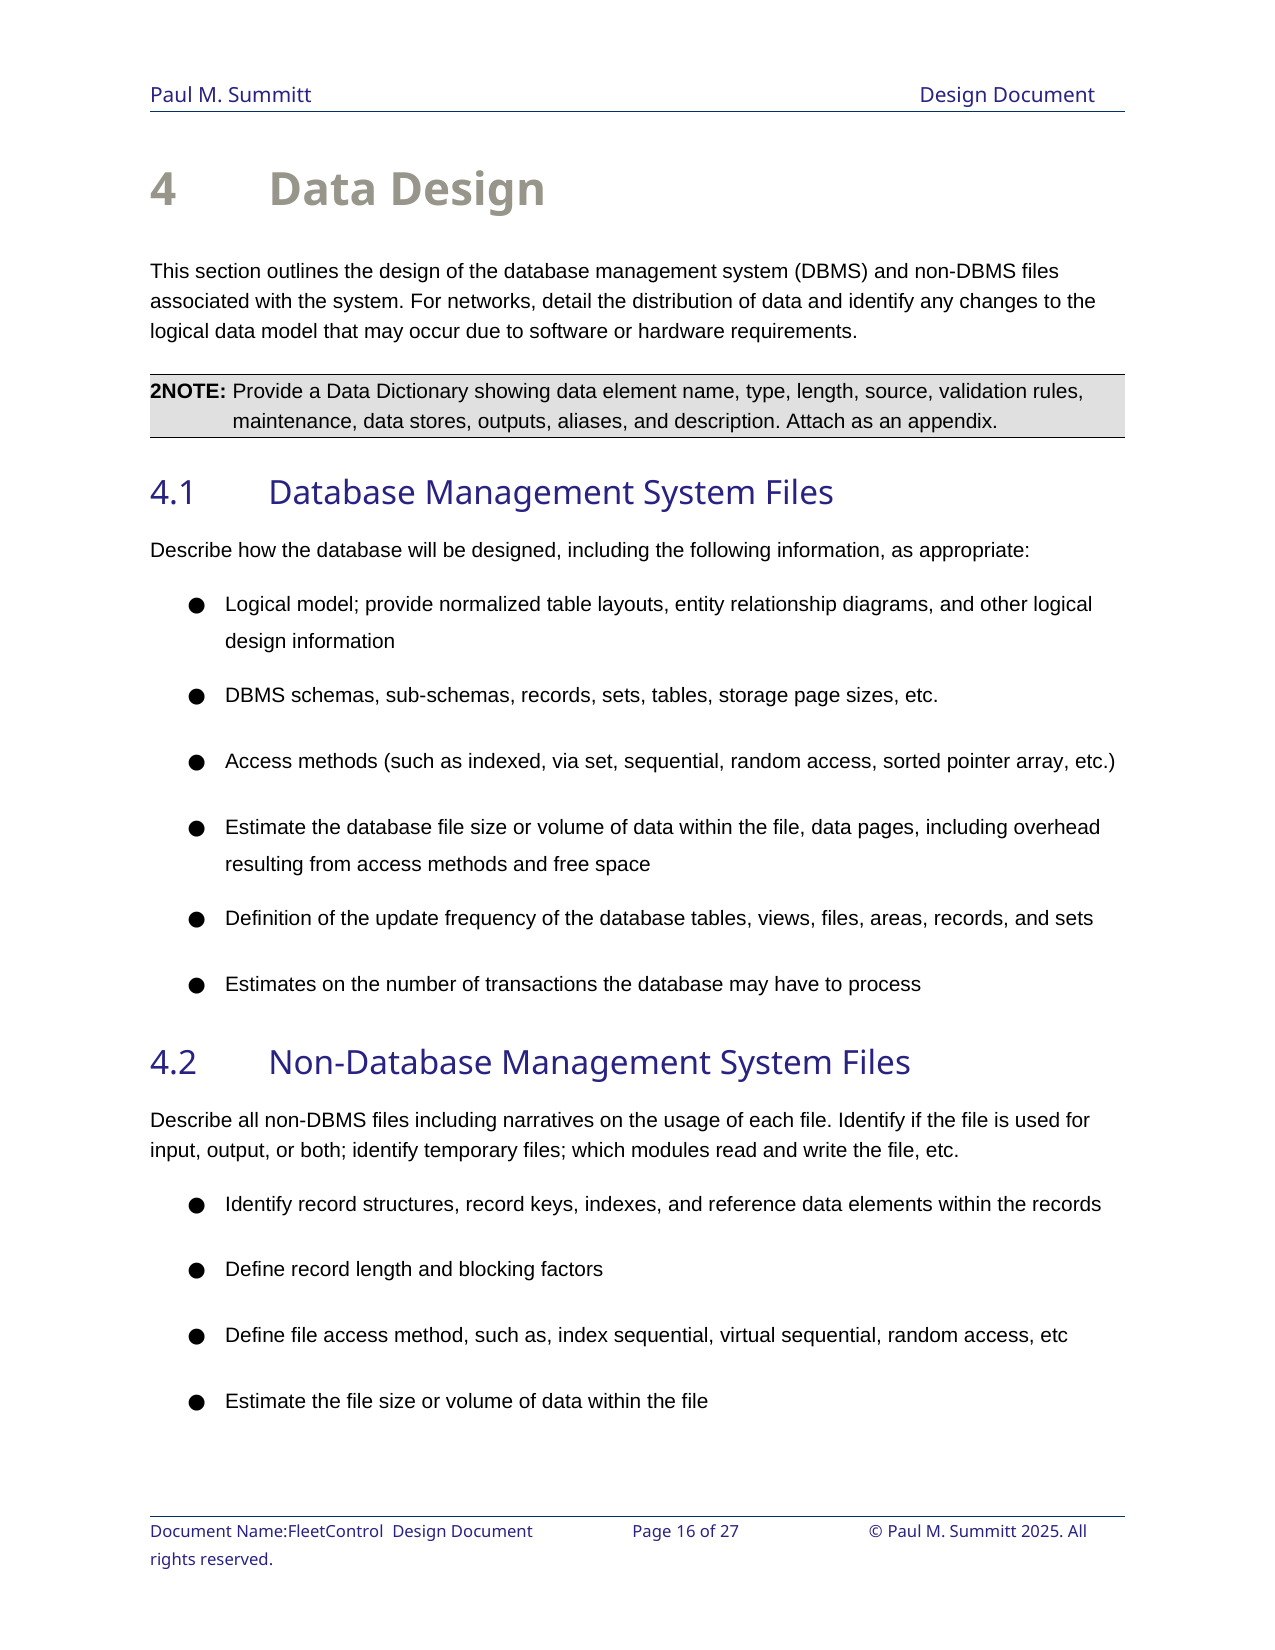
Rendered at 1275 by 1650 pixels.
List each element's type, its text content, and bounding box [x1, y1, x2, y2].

list Logical model; provide normalized table layouts, entity relationship diagrams, and other logical design information [187, 581, 1125, 653]
list DBMS schemas, sub-schemas, records, sets, tables, storage page sizes, etc. [187, 672, 1125, 714]
text Describe all non-DBMS files including narratives on the usage of each file. Identify if the file is used for input, output, or both; identify temporary files; which modules read and write the file, etc. [150, 1108, 1125, 1162]
list Definition of the update frequency of the database tables, views, files, areas, records, and sets [187, 894, 1125, 937]
list Estimates on the number of transactions the database may have to process [187, 960, 1125, 1003]
list Estimate the database file size or volume of data within the file, data pages, including overhead resulting from access methods and free space [187, 803, 1125, 876]
text Describe how the database will be designed, including the following information, as appropriate: [150, 538, 1125, 562]
subtitle Database Management System Files [150, 469, 1125, 514]
list Define file access method, such as, index sequential, virtual sequential, random access, etc [187, 1312, 1125, 1354]
list Provide a Data Dictionary showing data element name, type, length, source, validation rules, maintenance, data stores, outputs, aliases, and description. Attach as an appendix. [150, 375, 1125, 437]
list Define record length and blocking factors [187, 1246, 1125, 1289]
subtitle Non-Database Management System Files [150, 1039, 1125, 1084]
list Access methods (such as indexed, via set, sequential, random access, sorted pointer array, etc.) [187, 738, 1125, 780]
list Identify record structures, record keys, indexes, and reference data elements within the records [187, 1180, 1125, 1223]
list Estimate the file size or volume of data within the file [187, 1378, 1125, 1420]
subtitle Data Design [150, 156, 1125, 219]
text This section outlines the design of the database management system (DBMS) and non-DBMS files associated with the system. For networks, detail the distribution of data and identify any changes to the logical data model that may occur due to software or hardware requirements. [150, 259, 1125, 343]
